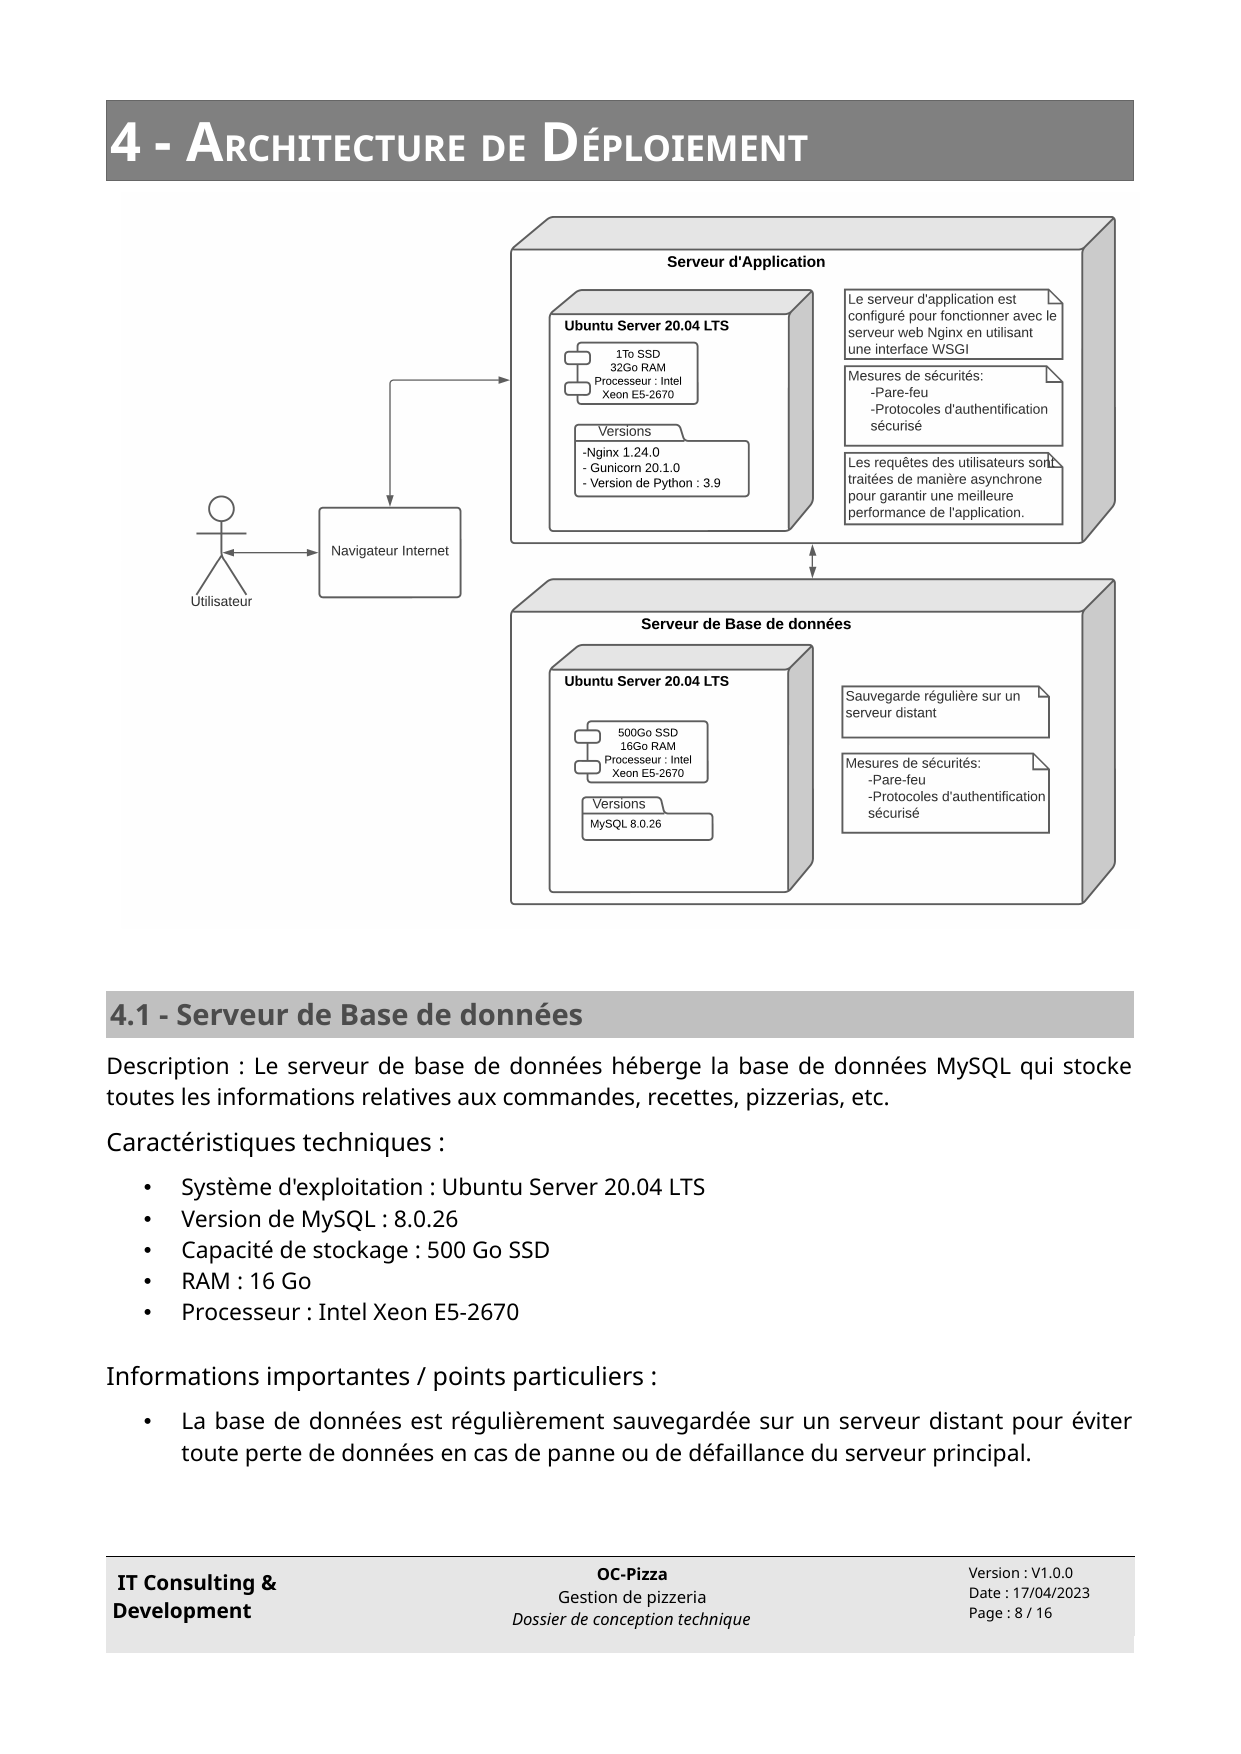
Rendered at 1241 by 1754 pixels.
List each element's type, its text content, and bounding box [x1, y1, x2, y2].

list Système d'exploitation : Ubuntu Server 20.04 LTS [144, 1171, 1134, 1202]
text Informations importantes / points particuliers : [106, 1359, 1134, 1393]
list RAM : 16 Go [144, 1265, 1134, 1296]
list Capacité de stockage : 500 Go SSD [144, 1234, 1134, 1265]
text Description : Le serveur de base de données héberge la base de données MySQL qui stocke toutes les informations relatives aux commandes, recettes, pizzerias, etc. [106, 1050, 1134, 1112]
subtitle Serveur de Base de données [107, 992, 1133, 1037]
list Processeur : Intel Xeon E5-2670 [144, 1296, 1134, 1327]
list La base de données est régulièrement sauvegardée sur un serveur distant pour éviter toute perte de données en cas de panne ou de défaillance du serveur principal. [144, 1405, 1134, 1468]
subtitle Architecture de Déploiement [107, 101, 1133, 180]
list Version de MySQL : 8.0.26 [144, 1202, 1134, 1234]
text Caractéristiques techniques : [106, 1125, 1134, 1159]
picture [121, 192, 1140, 929]
